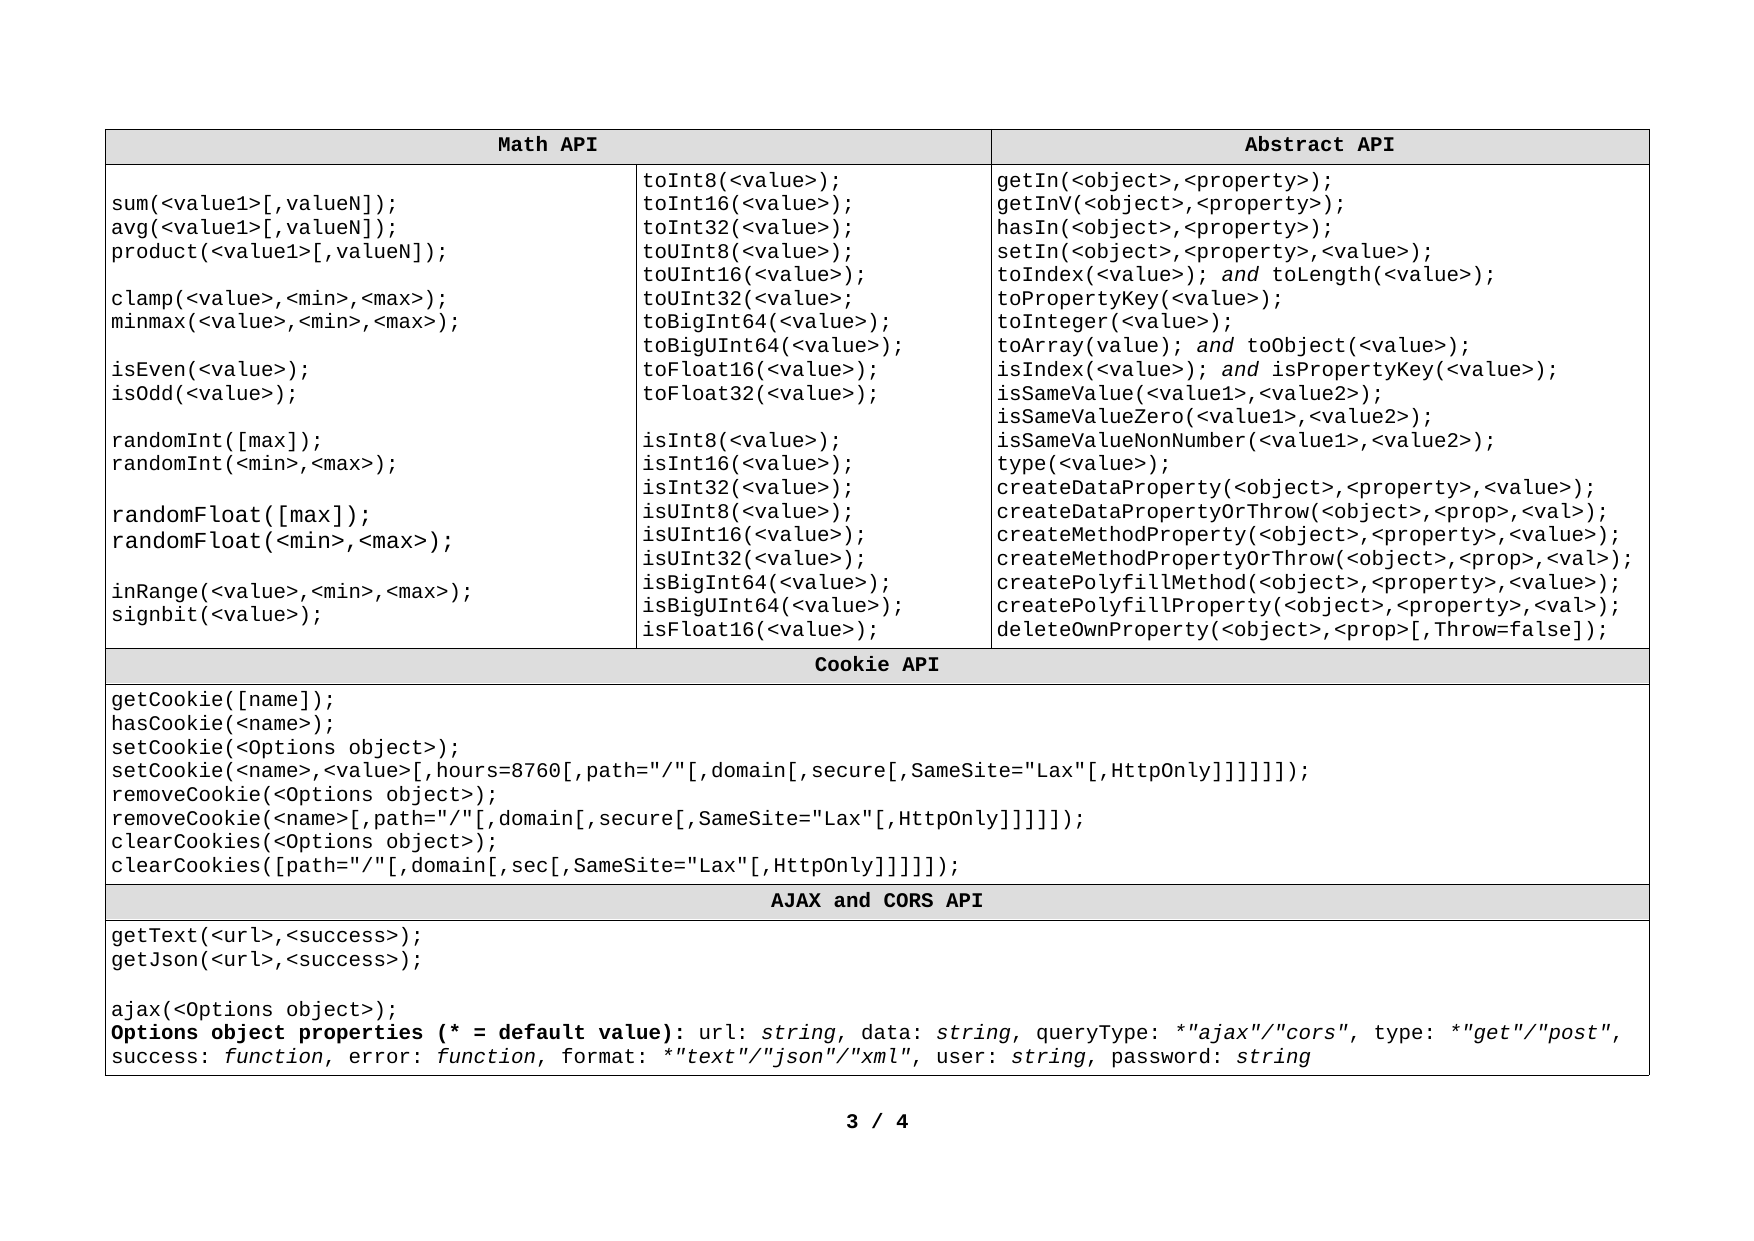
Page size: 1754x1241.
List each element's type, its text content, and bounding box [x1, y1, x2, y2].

table_cell Cookie API [106, 649, 1649, 683]
table_header Math API [106, 130, 991, 164]
table_cell getCookie([name]); hasCookie(<name>); setCookie(<Options object>); setCookie(<name>,<value>[,hours=8760[,path="/"[,domain[,secure[,SameSite="Lax"[,HttpOnly]]]]]]); removeCookie(<Options object>); removeCookie(<name>[,path="/"[,domain[,secure[,SameSite="Lax"[,HttpOnly]]]]]); clearCookies(<Options object>); clearCookies([path="/"[,domain[,sec[,SameSite="Lax"[,HttpOnly]]]]]); [106, 685, 1649, 884]
table_cell AJAX and CORS API [106, 885, 1649, 919]
table_header Abstract API [992, 130, 1649, 164]
table_cell getText(<url>,<success>); getJson(<url>,<success>); ajax(<Options object>); Options object properties (* = default value): url: string, data: string, queryType: *"ajax"/"cors", type: *"get"/"post", success: function, error: function, format: *"text"/"json"/"xml", user: string, password: string [106, 921, 1649, 1075]
table_cell getIn(<object>,<property>); getInV(<object>,<property>); hasIn(<object>,<property>); setIn(<object>,<property>,<value>); toIndex(<value>); and toLength(<value>); toPropertyKey(<value>); toInteger(<value>); toArray(value); and toObject(<value>); isIndex(<value>); and isPropertyKey(<value>); isSameValue(<value1>,<value2>); isSameValueZero(<value1>,<value2>); isSameValueNonNumber(<value1>,<value2>); type(<value>); createDataProperty(<object>,<property>,<value>); createDataPropertyOrThrow(<object>,<prop>,<val>); createMethodProperty(<object>,<property>,<value>); createMethodPropertyOrThrow(<object>,<prop>,<val>); createPolyfillMethod(<object>,<property>,<value>); createPolyfillProperty(<object>,<property>,<val>); deleteOwnProperty(<object>,<prop>[,Throw=false]); [992, 165, 1649, 648]
table_cell toInt8(<value>); toInt16(<value>); toInt32(<value>); toUInt8(<value>); toUInt16(<value>); toUInt32(<value>; toBigInt64(<value>); toBigUInt64(<value>); toFloat16(<value>); toFloat32(<value>); isInt8(<value>); isInt16(<value>); isInt32(<value>); isUInt8(<value>); isUInt16(<value>); isUInt32(<value>); isBigInt64(<value>); isBigUInt64(<value>); isFloat16(<value>); [637, 165, 991, 648]
table_cell sum(<value1>[,valueN]); avg(<value1>[,valueN]); product(<value1>[,valueN]); clamp(<value>,<min>,<max>); minmax(<value>,<min>,<max>); isEven(<value>); isOdd(<value>); randomInt([max]); randomInt(<min>,<max>); randomFloat([max]); randomFloat(<min>,<max>); inRange(<value>,<min>,<max>); signbit(<value>); [106, 165, 636, 648]
